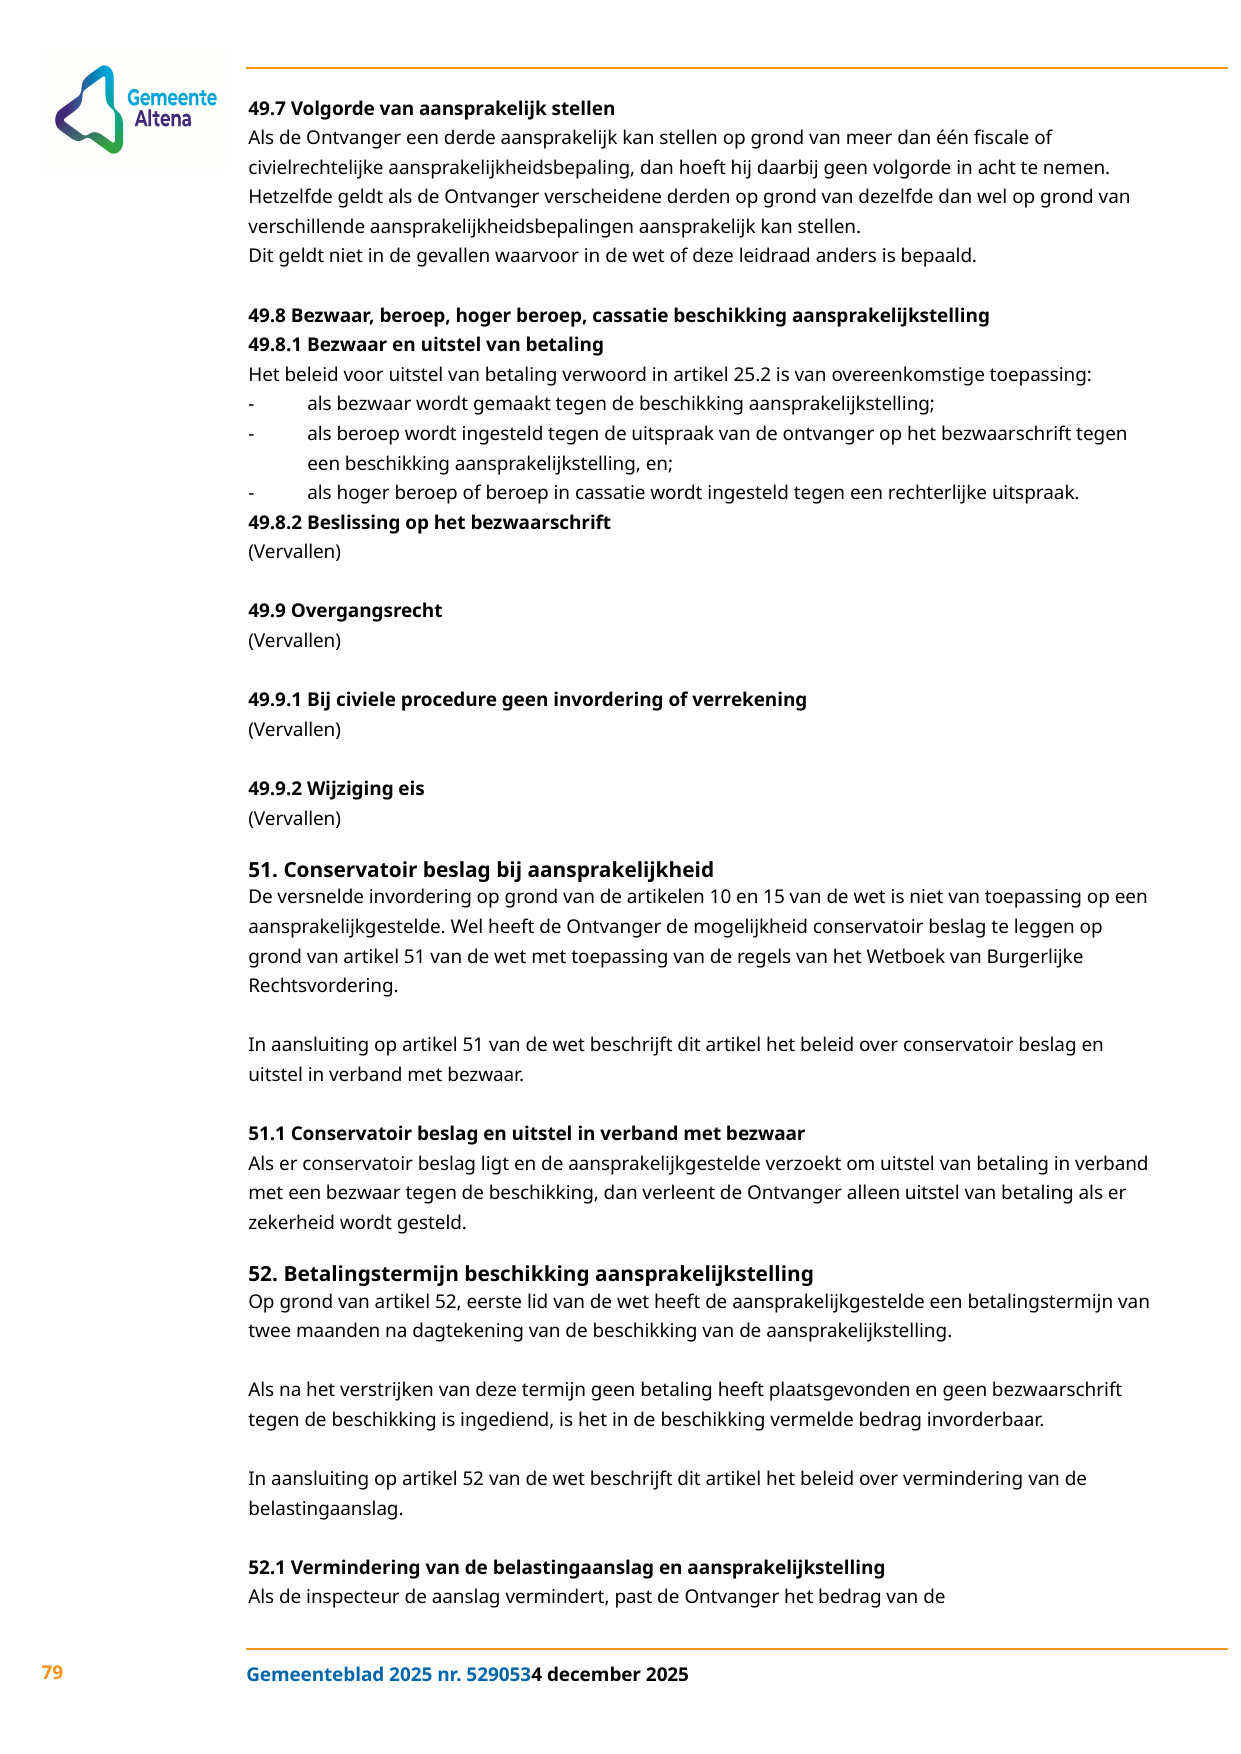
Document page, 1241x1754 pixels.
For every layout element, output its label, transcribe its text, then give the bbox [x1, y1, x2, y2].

text (Vervallen) [248, 538, 1152, 564]
text Als de inspecteur de aanslag vermindert, past de Ontvanger het bedrag van de [248, 1584, 1152, 1609]
text 49.8 Bezwaar, beroep, hoger beroep, cassatie beschikking aansprakelijkstelling [248, 302, 1152, 328]
text In aansluiting op artikel 52 van de wet beschrijft dit artikel het beleid over vermindering van de belastingaanslag. [248, 1465, 1152, 1521]
text 51.1 Conservatoir beslag en uitstel in verband met bezwaar [248, 1120, 1152, 1146]
text 52. Betalingstermijn beschikking aansprakelijkstelling [248, 1259, 1152, 1288]
text 51. Conservatoir beslag bij aansprakelijkheid [248, 855, 1152, 884]
text 49.8.2 Beslissing op het bezwaarschrift [248, 509, 1152, 535]
text 52.1 Vermindering van de belastingaanslag en aansprakelijkstelling [248, 1554, 1152, 1580]
text 49.9 Overgangsrecht [248, 598, 1152, 623]
text Dit geldt niet in de gevallen waarvoor in de wet of deze leidraad anders is bepaald. [248, 243, 1152, 268]
text Als de Ontvanger een derde aansprakelijk kan stellen op grond van meer dan één fiscale of civielrechtelijke aansprakelijkheidsbepaling, dan hoeft hij daarbij geen volgorde in acht te nemen. Hetzelfde geldt als de Ontvanger verscheidene derden op grond van dezelfde dan wel op grond van verschillende aansprakelijkheidsbepalingen aansprakelijk kan stellen. [248, 124, 1152, 239]
text De versnelde invordering op grond van de artikelen 10 en 15 van de wet is niet van toepassing op een aansprakelijkgestelde. Wel heeft de Ontvanger de mogelijkheid conservatoir beslag te leggen op grond van artikel 51 van de wet met toepassing van de regels van het Wetboek van Burgerlijke Rechtsvordering. [248, 884, 1152, 998]
text Als er conservatoir beslag ligt en de aansprakelijkgestelde verzoekt om uitstel van betaling in verband met een bezwaar tegen de beschikking, dan verleent de Ontvanger alleen uitstel van betaling als er zekerheid wordt gesteld. [248, 1150, 1152, 1235]
text 49.9.2 Wijziging eis [248, 775, 1152, 801]
text Als na het verstrijken van deze termijn geen betaling heeft plaatsgevonden en geen bezwaarschrift tegen de beschikking is ingediend, is het in de beschikking vermelde bedrag invorderbaar. [248, 1377, 1152, 1432]
text Op grond van artikel 52, eerste lid van de wet heeft de aansprakelijkgestelde een betalingstermijn van twee maanden na dagtekening van de beschikking van de aansprakelijkstelling. [248, 1288, 1152, 1343]
list als beroep wordt ingesteld tegen de uitspraak van de ontvanger op het bezwaarschrift tegen een beschikking aansprakelijkstelling, en; [248, 420, 1152, 476]
text (Vervallen) [248, 627, 1152, 653]
text 49.7 Volgorde van aansprakelijk stellen [248, 95, 1152, 121]
text (Vervallen) [248, 716, 1152, 742]
list als bezwaar wordt gemaakt tegen de beschikking aansprakelijkstelling; [248, 391, 1152, 416]
text Het beleid voor uitstel van betaling verwoord in artikel 25.2 is van overeenkomstige toepassing: [248, 361, 1152, 387]
text (Vervallen) [248, 805, 1152, 831]
text 49.8.1 Bezwaar en uitstel van betaling [248, 331, 1152, 357]
text 49.9.1 Bij civiele procedure geen invordering of verrekening [248, 686, 1152, 712]
text In aansluiting op artikel 51 van de wet beschrijft dit artikel het beleid over conservatoir beslag en uitstel in verband met bezwaar. [248, 1032, 1152, 1087]
picture [41, 47, 231, 172]
list als hoger beroep of beroep in cassatie wordt ingesteld tegen een rechterlijke uitspraak. [248, 479, 1152, 505]
